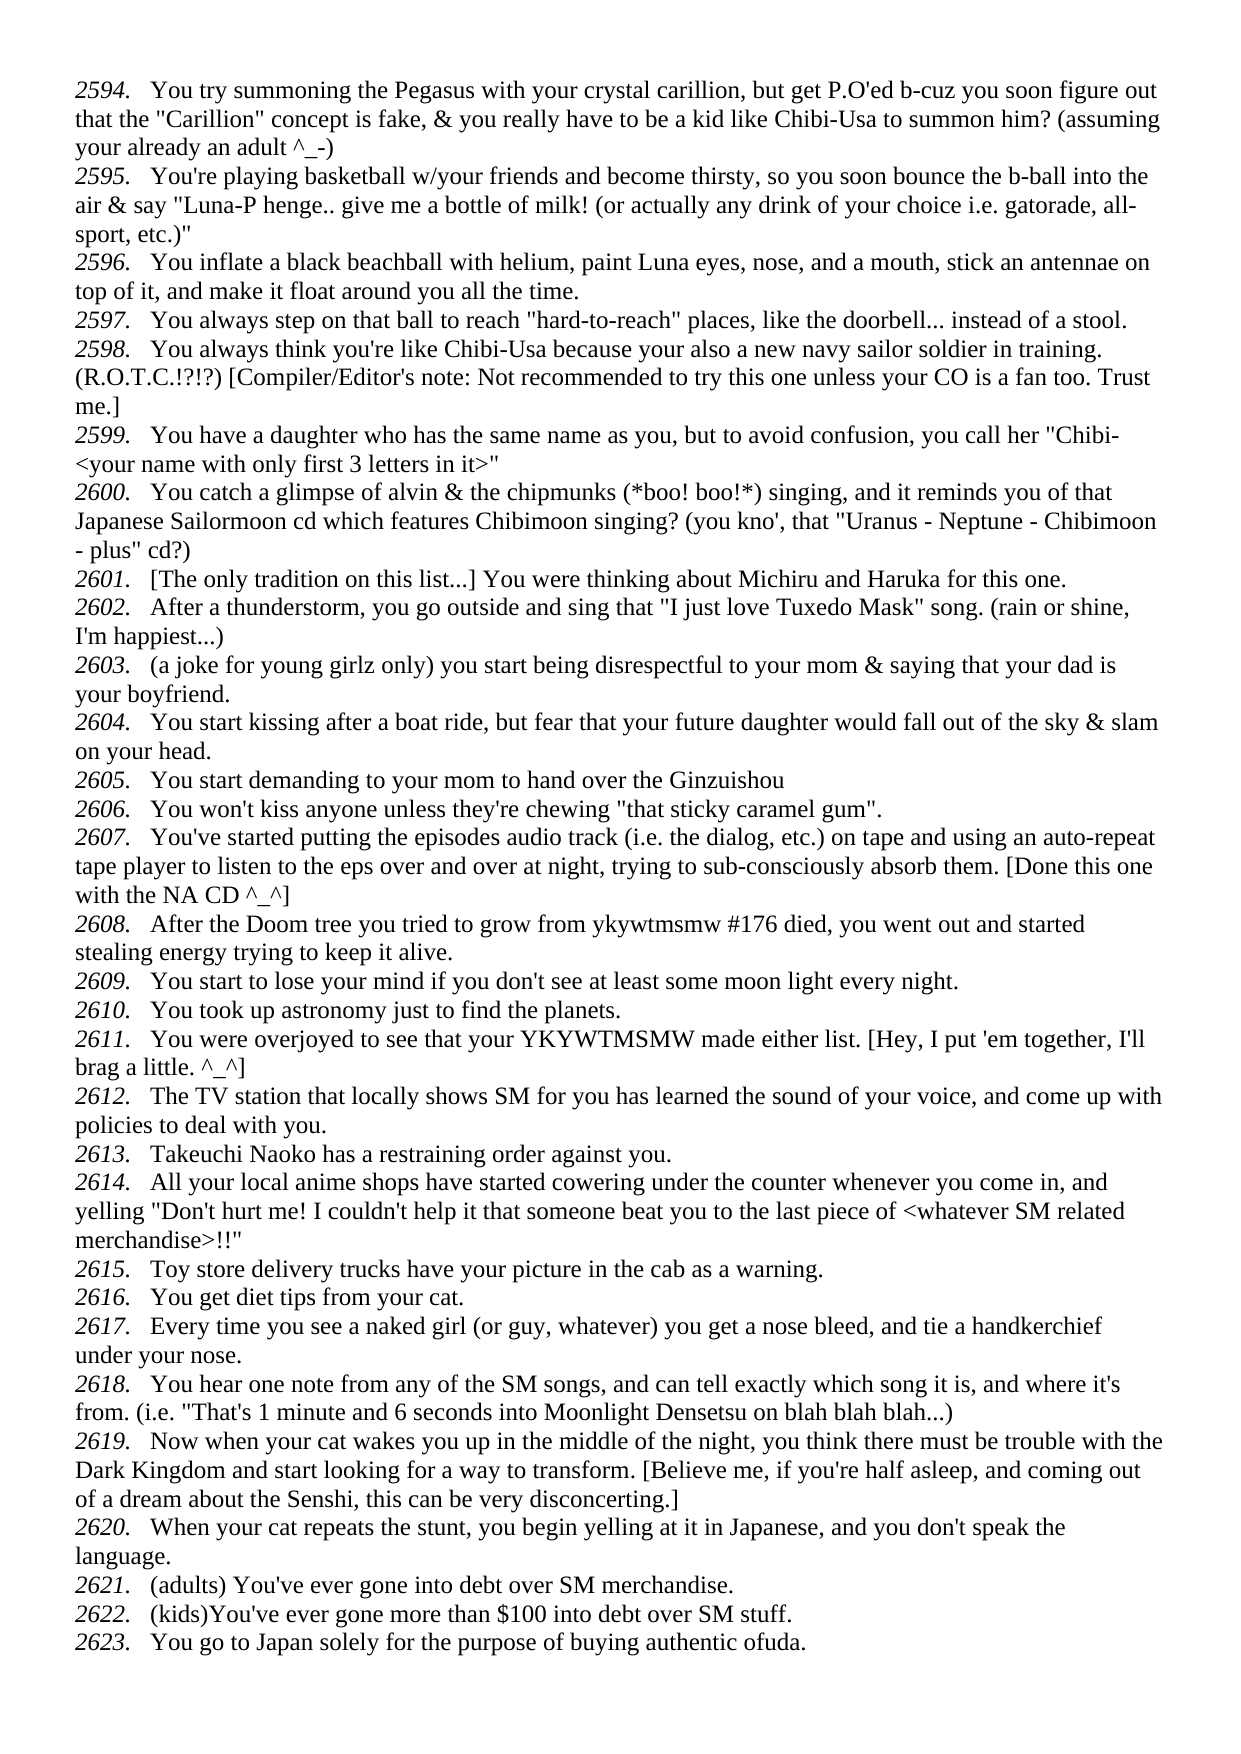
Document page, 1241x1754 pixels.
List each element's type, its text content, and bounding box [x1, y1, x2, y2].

list After a thunderstorm, you go outside and sing that "I just love Tuxedo Mask" song. (rain or shine, I'm happiest...) [75, 592, 1165, 650]
list The TV station that locally shows SM for you has learned the sound of your voice, and come up with policies to deal with you. [75, 1081, 1165, 1139]
list You catch a glimpse of alvin & the chipmunks (*boo! boo!*) singing, and it reminds you of that Japanese Sailormoon cd which features Chibimoon singing? (you kno', that "Uranus - Neptune - Chibimoon - plus" cd?) [75, 477, 1165, 564]
list (a joke for young girlz only) you start being disrespectful to your mom & saying that your dad is your boyfriend. [75, 650, 1165, 707]
list After the Doom tree you tried to grow from ykywtmsmw #176 died, you went out and started stealing energy trying to keep it alive. [75, 909, 1165, 966]
list You took up astronomy just to find the planets. [75, 995, 1165, 1024]
list All your local anime shops have started cowering under the counter whenever you come in, and yelling "Don't hurt me! I couldn't help it that someone beat you to the last piece of <whatever SM related merchandise>!!" [75, 1167, 1165, 1254]
list Toy store delivery trucks have your picture in the cab as a warning. [75, 1254, 1165, 1282]
list Now when your cat wakes you up in the middle of the night, you think there must be trouble with the Dark Kingdom and start looking for a way to transform. [Believe me, if you're half asleep, and coming out of a dream about the Senshi, this can be very disconcerting.] [75, 1426, 1165, 1512]
list You have a daughter who has the same name as you, but to avoid confusion, you call her "Chibi-<your name with only first 3 letters in it>" [75, 420, 1165, 477]
list You were overjoyed to see that your YKYWTMSMW made either list. [Hey, I put 'em together, I'll brag a little. ^_^] [75, 1024, 1165, 1081]
list Takeuchi Naoko has a restraining order against you. [75, 1139, 1165, 1167]
list You get diet tips from your cat. [75, 1282, 1165, 1311]
list You start demanding to your mom to hand over the Ginzuishou [75, 765, 1165, 794]
list You try summoning the Pegasus with your crystal carillion, but get P.O'ed b-cuz you soon figure out that the "Carillion" concept is fake, & you really have to be a kid like Chibi-Usa to summon him? (assuming your already an adult ^_-) [75, 75, 1165, 161]
list You go to Japan solely for the purpose of buying authentic ofuda. [75, 1627, 1165, 1656]
list You hear one note from any of the SM songs, and can tell exactly which song it is, and where it's from. (i.e. "That's 1 minute and 6 seconds into Moonlight Densetsu on blah blah blah...) [75, 1369, 1165, 1426]
list (adults) You've ever gone into debt over SM merchandise. [75, 1570, 1165, 1599]
list You always step on that ball to reach "hard-to-reach" places, like the doorbell... instead of a stool. [75, 305, 1165, 334]
list You inflate a black beachball with helium, paint Luna eyes, nose, and a mouth, stick an antennae on top of it, and make it float around you all the time. [75, 247, 1165, 305]
list You're playing basketball w/your friends and become thirsty, so you soon bounce the b-ball into the air & say "Luna-P henge.. give me a bottle of milk! (or actually any drink of your choice i.e. gatorade, all-sport, etc.)" [75, 161, 1165, 247]
list (kids)You've ever gone more than $100 into debt over SM stuff. [75, 1599, 1165, 1627]
list You've started putting the episodes audio track (i.e. the dialog, etc.) on tape and using an auto-repeat tape player to listen to the eps over and over at night, trying to sub-consciously absorb them. [Done this one with the NA CD ^_^] [75, 822, 1165, 909]
list You always think you're like Chibi-Usa because your also a new navy sailor soldier in training. (R.O.T.C.!?!?) [Compiler/Editor's note: Not recommended to try this one unless your CO is a fan too. Trust me.] [75, 334, 1165, 420]
list You start kissing after a boat ride, but fear that your future daughter would fall out of the sky & slam on your head. [75, 707, 1165, 765]
list You won't kiss anyone unless they're chewing "that sticky caramel gum". [75, 794, 1165, 822]
list Every time you see a naked girl (or guy, whatever) you get a nose bleed, and tie a handkerchief under your nose. [75, 1311, 1165, 1369]
list [The only tradition on this list...] You were thinking about Michiru and Haruka for this one. [75, 564, 1165, 592]
list You start to lose your mind if you don't see at least some moon light every night. [75, 966, 1165, 995]
list When your cat repeats the stunt, you begin yelling at it in Japanese, and you don't speak the language. [75, 1512, 1165, 1570]
